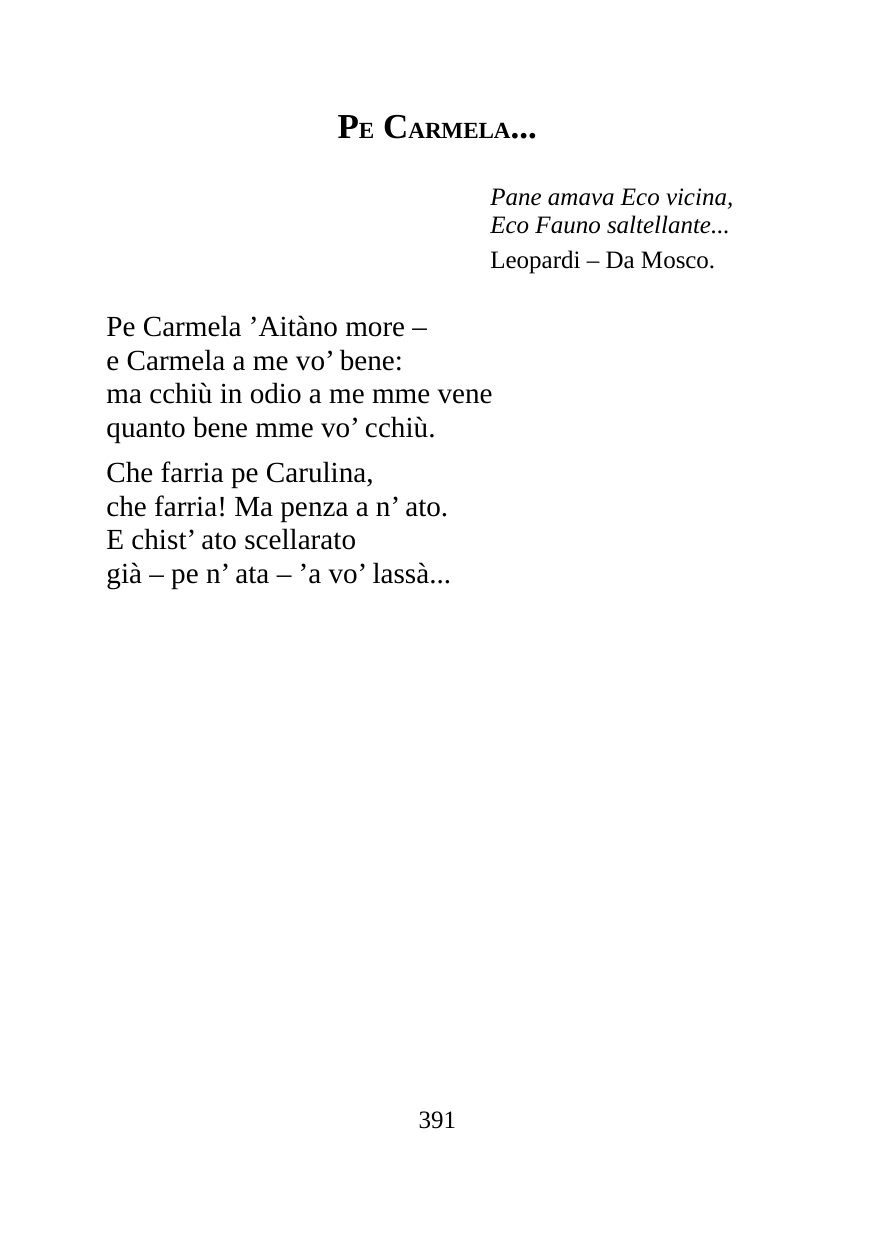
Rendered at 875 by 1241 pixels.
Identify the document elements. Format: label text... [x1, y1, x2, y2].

subtitle Leopardi – Da Mosco. [490, 245, 768, 274]
subtitle Pane amava Eco vicina, Eco Fauno saltellante... [490, 182, 768, 239]
text che farria! Ma penza a n’ ato. [106, 489, 768, 522]
text E chist’ ato scellarato [106, 522, 768, 556]
text Pe Carmela ’Aitàno more – [106, 309, 768, 343]
text e Carmela a me vo’ bene: [106, 343, 768, 377]
text già – pe n’ ata – ’a vo’ lassà... [106, 556, 768, 589]
subtitle Pe Carmela... [106, 106, 768, 146]
text Che farria pe Carulina, [106, 455, 768, 489]
text ma cchiù in odio a me mme vene [106, 377, 768, 410]
text quanto bene mme vo’ cchiù. [106, 410, 768, 444]
